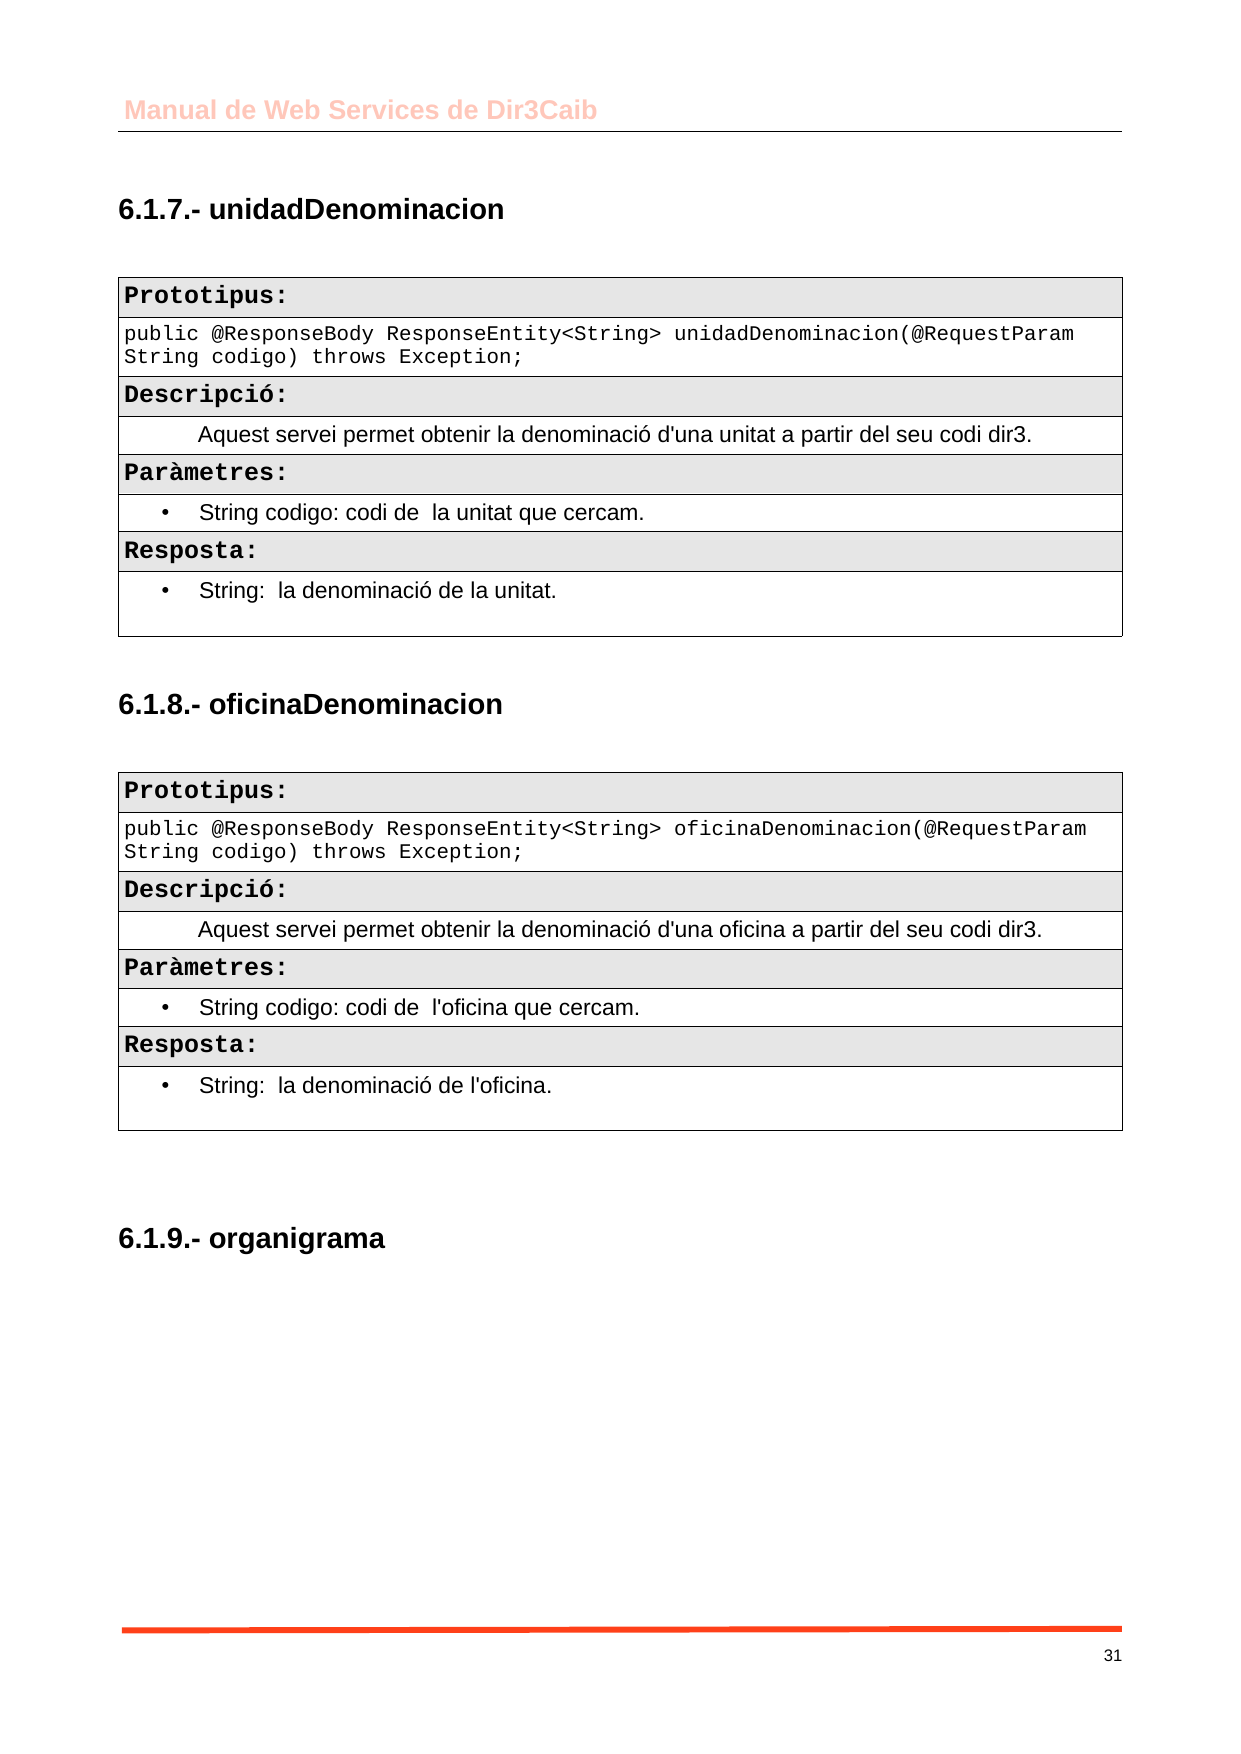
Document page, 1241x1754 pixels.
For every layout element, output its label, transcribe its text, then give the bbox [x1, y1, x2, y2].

table_cell Aquest servei permet obtenir la denominació d'una oficina a partir del seu codi dir3. [119, 912, 1122, 948]
table_cell Paràmetres: [119, 950, 1122, 988]
table_cell Aquest servei permet obtenir la denominació d'una unitat a partir del seu codi dir3. [119, 417, 1122, 453]
table_cell Descripció: [119, 872, 1122, 911]
subtitle oficinaDenominacion [118, 687, 1122, 721]
subtitle organigrama [118, 1221, 1122, 1254]
table_header Prototipus: [119, 278, 1122, 317]
table_cell Resposta: [119, 532, 1122, 571]
table_cell Paràmetres: [119, 455, 1122, 493]
table_cell public @ResponseBody ResponseEntity<String> oficinaDenominacion(@RequestParam String codigo) throws Exception; [119, 813, 1122, 871]
table_cell String: la denominació de la unitat. [119, 572, 1122, 636]
table_cell public @ResponseBody ResponseEntity<String> unidadDenominacion(@RequestParam String codigo) throws Exception; [119, 318, 1122, 376]
subtitle unidadDenominacion [118, 192, 1122, 226]
table_header Prototipus: [119, 773, 1122, 812]
table_cell Resposta: [119, 1027, 1122, 1066]
table_cell String codigo: codi de l'oficina que cercam. [119, 989, 1122, 1026]
table_cell String codigo: codi de la unitat que cercam. [119, 495, 1122, 531]
table_cell String: la denominació de l'oficina. [119, 1067, 1122, 1130]
table_cell Descripció: [119, 377, 1122, 416]
